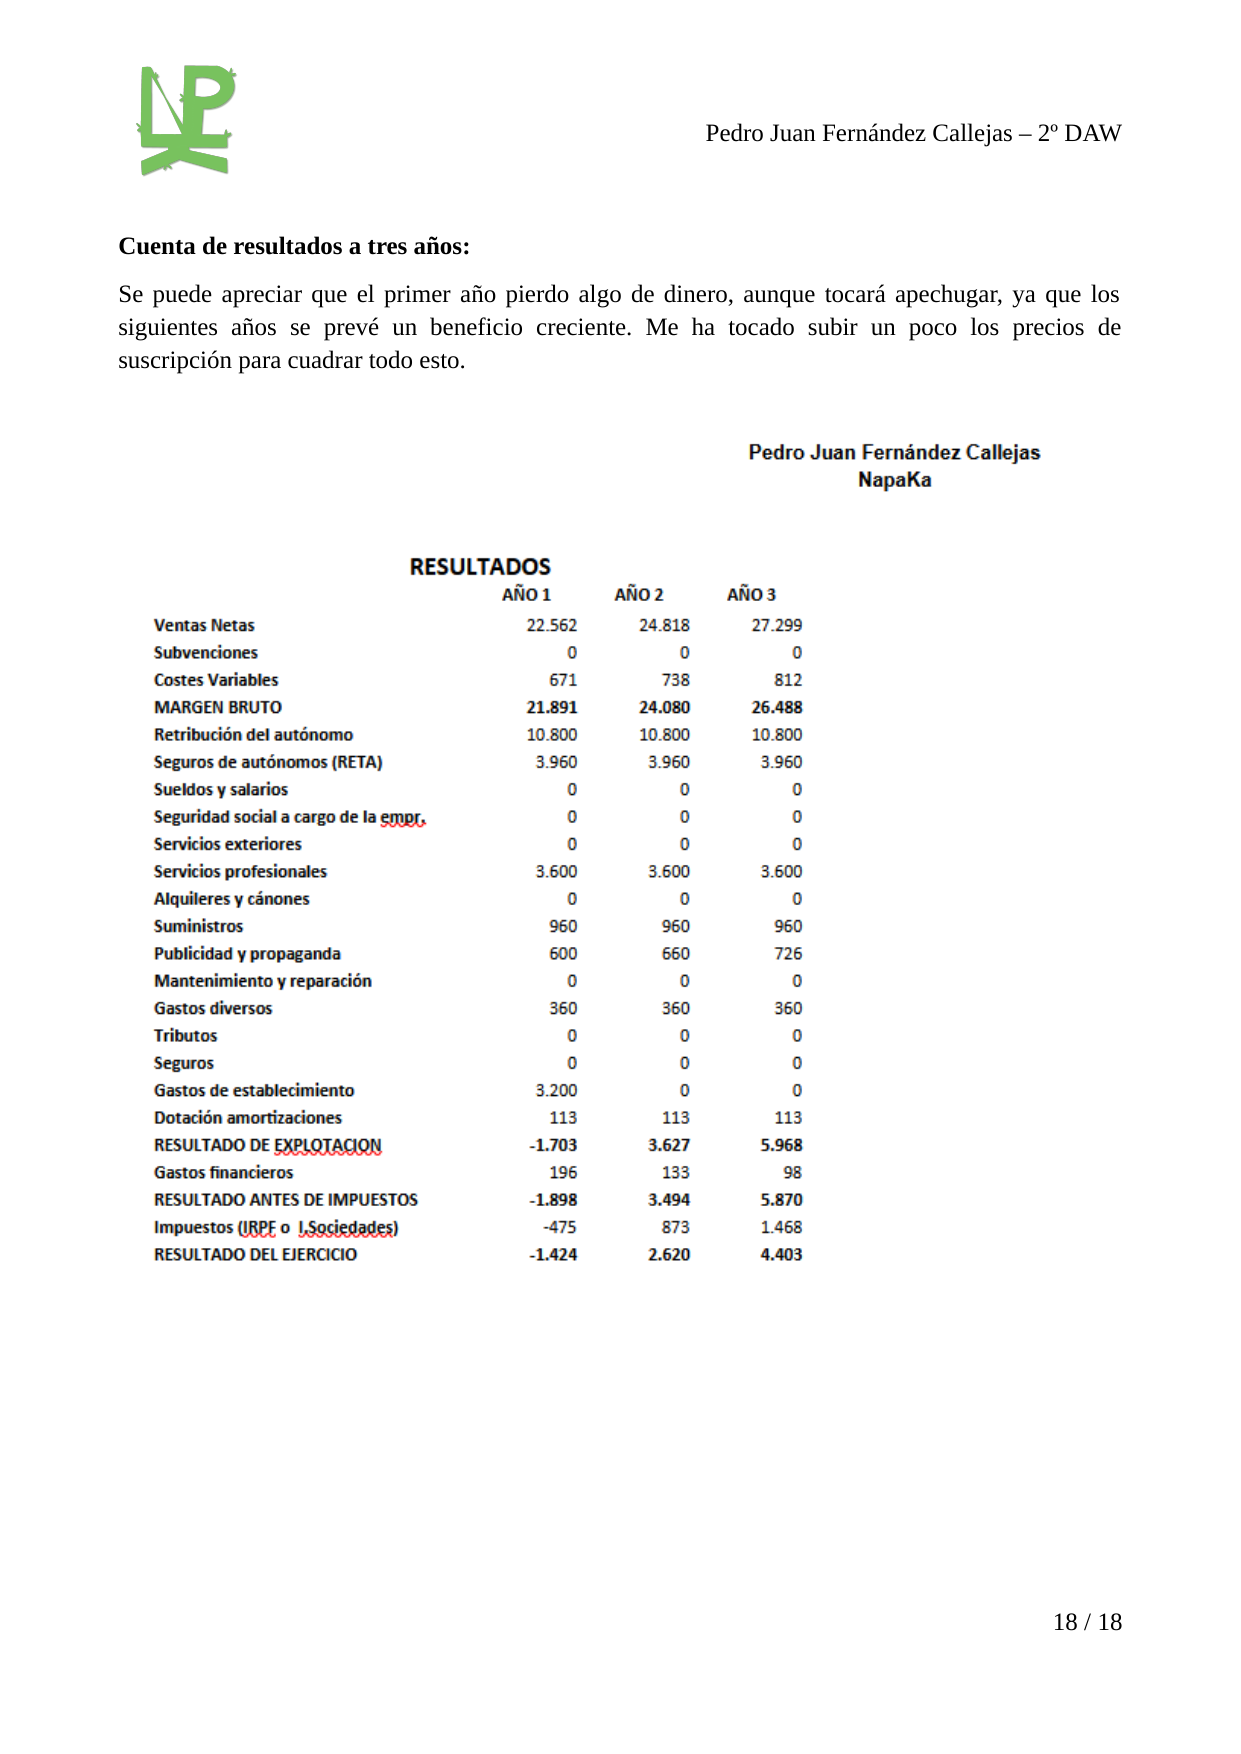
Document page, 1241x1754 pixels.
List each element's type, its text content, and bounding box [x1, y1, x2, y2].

text Cuenta de resultados a tres años: [118, 231, 1122, 260]
picture [130, 414, 1135, 1320]
text Se puede apreciar que el primer año pierdo algo de dinero, aunque tocará apechugar, ya que los siguientes años se prevé un beneficio creciente. Me ha tocado subir un poco los precios de suscripción para cuadrar todo esto. [118, 279, 1122, 373]
picture [127, 61, 246, 180]
